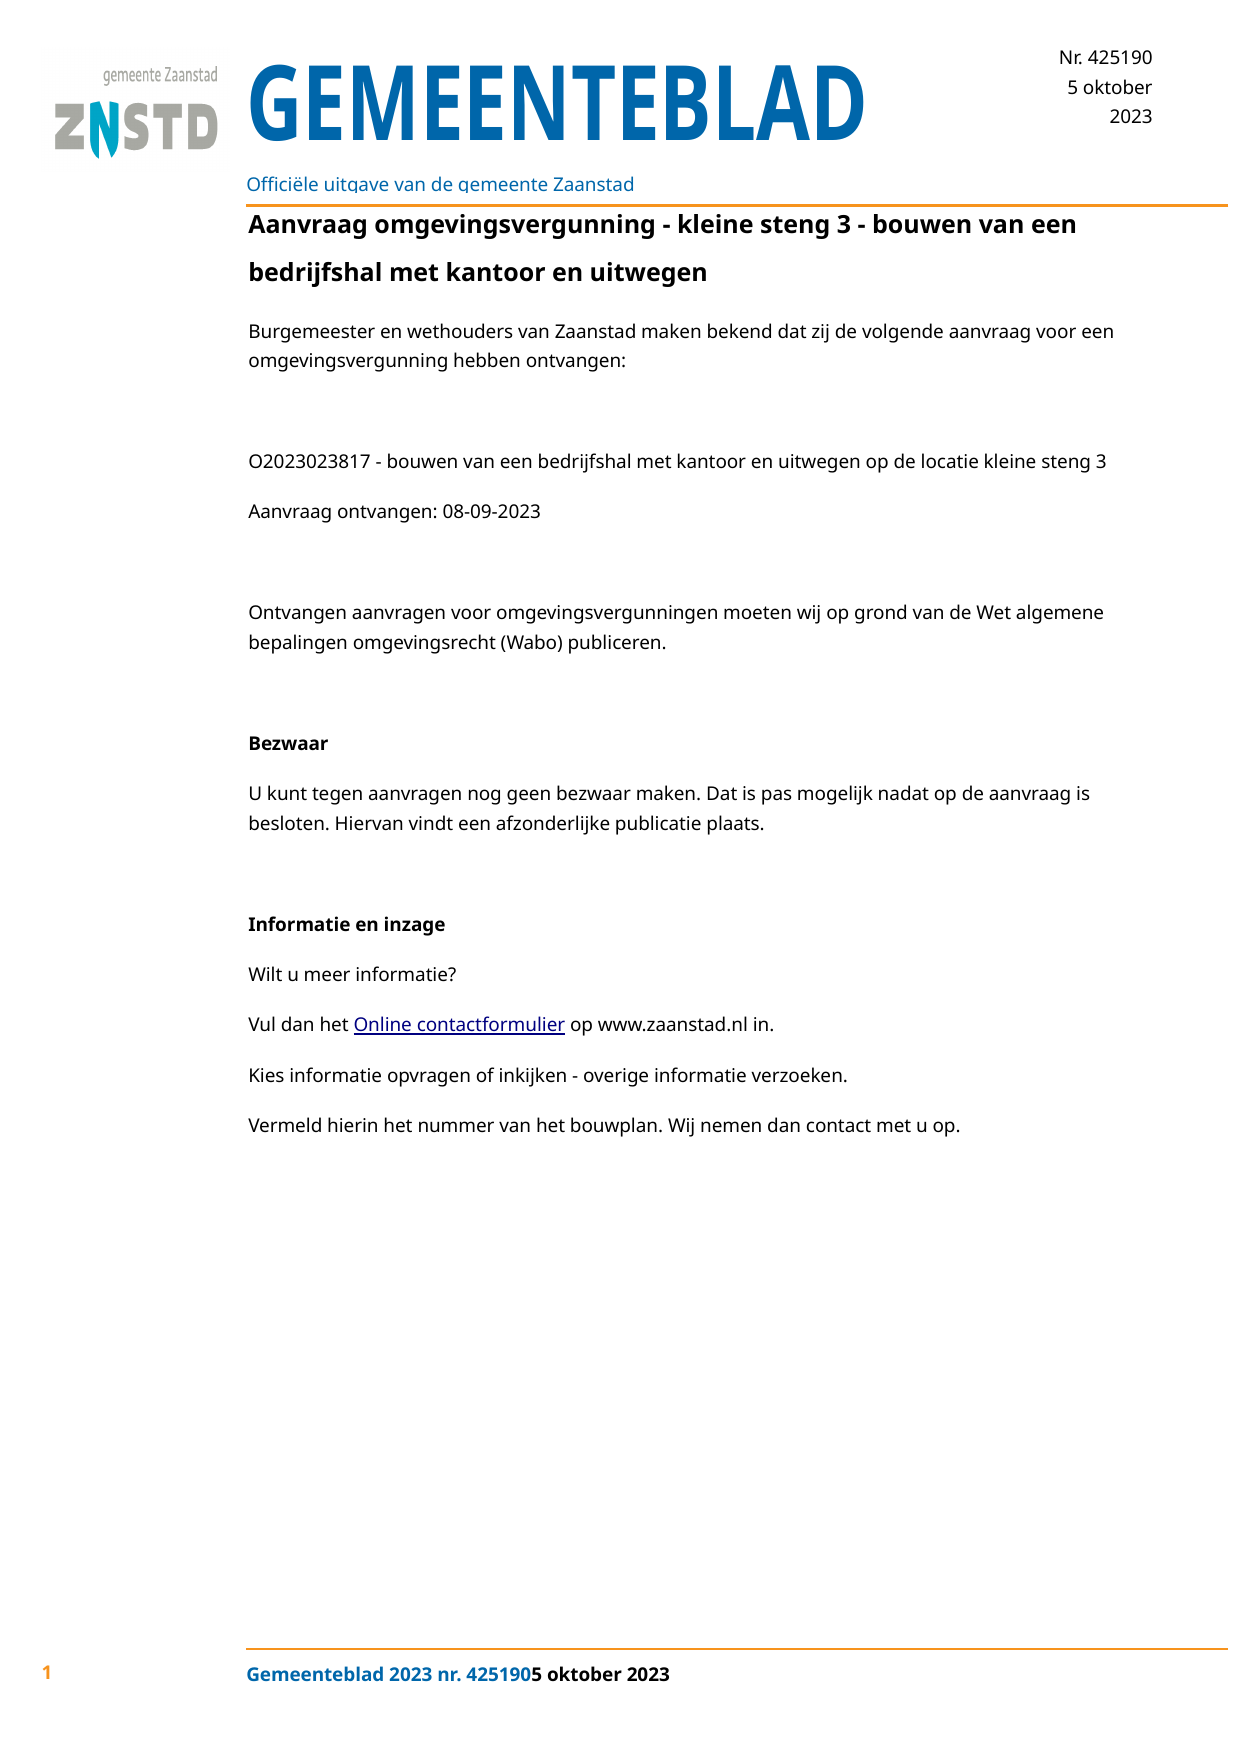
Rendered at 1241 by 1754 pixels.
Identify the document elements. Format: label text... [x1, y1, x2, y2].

text Ontvangen aanvragen voor omgevingsvergunningen moeten wij op grond van de Wet algemene bepalingen omgevingsrecht (Wabo) publiceren. [248, 599, 1152, 655]
text Informatie en inzage [248, 911, 1152, 937]
text Wilt u meer informatie? [248, 961, 1152, 987]
text Bezwaar [248, 730, 1152, 756]
text Aanvraag omgevingsvergunning - kleine steng 3 - bouwen van een bedrijfshal met kantoor en uitwegen [248, 207, 1152, 288]
text Vermeld hierin het nummer van het bouwplan. Wij nemen dan contact met u op. [248, 1112, 1152, 1138]
text U kunt tegen aanvragen nog geen bezwaar maken. Dat is pas mogelijk nadat op de aanvraag is besloten. Hiervan vindt een afzonderlijke publicatie plaats. [248, 780, 1152, 836]
text Kies informatie opvragen of inkijken - overige informatie verzoeken. [248, 1062, 1152, 1088]
text Vul dan het Online contactformulier op www.zaanstad.nl in. [248, 1012, 1152, 1037]
picture [41, 47, 231, 172]
text Burgemeester en wethouders van Zaanstad maken bekend dat zij de volgende aanvraag voor een omgevingsvergunning hebben ontvangen: [248, 318, 1152, 373]
text O2023023817 - bouwen van een bedrijfshal met kantoor en uitwegen op de locatie kleine steng 3 [248, 448, 1152, 474]
text Aanvraag ontvangen: 08-09-2023 [248, 499, 1152, 524]
